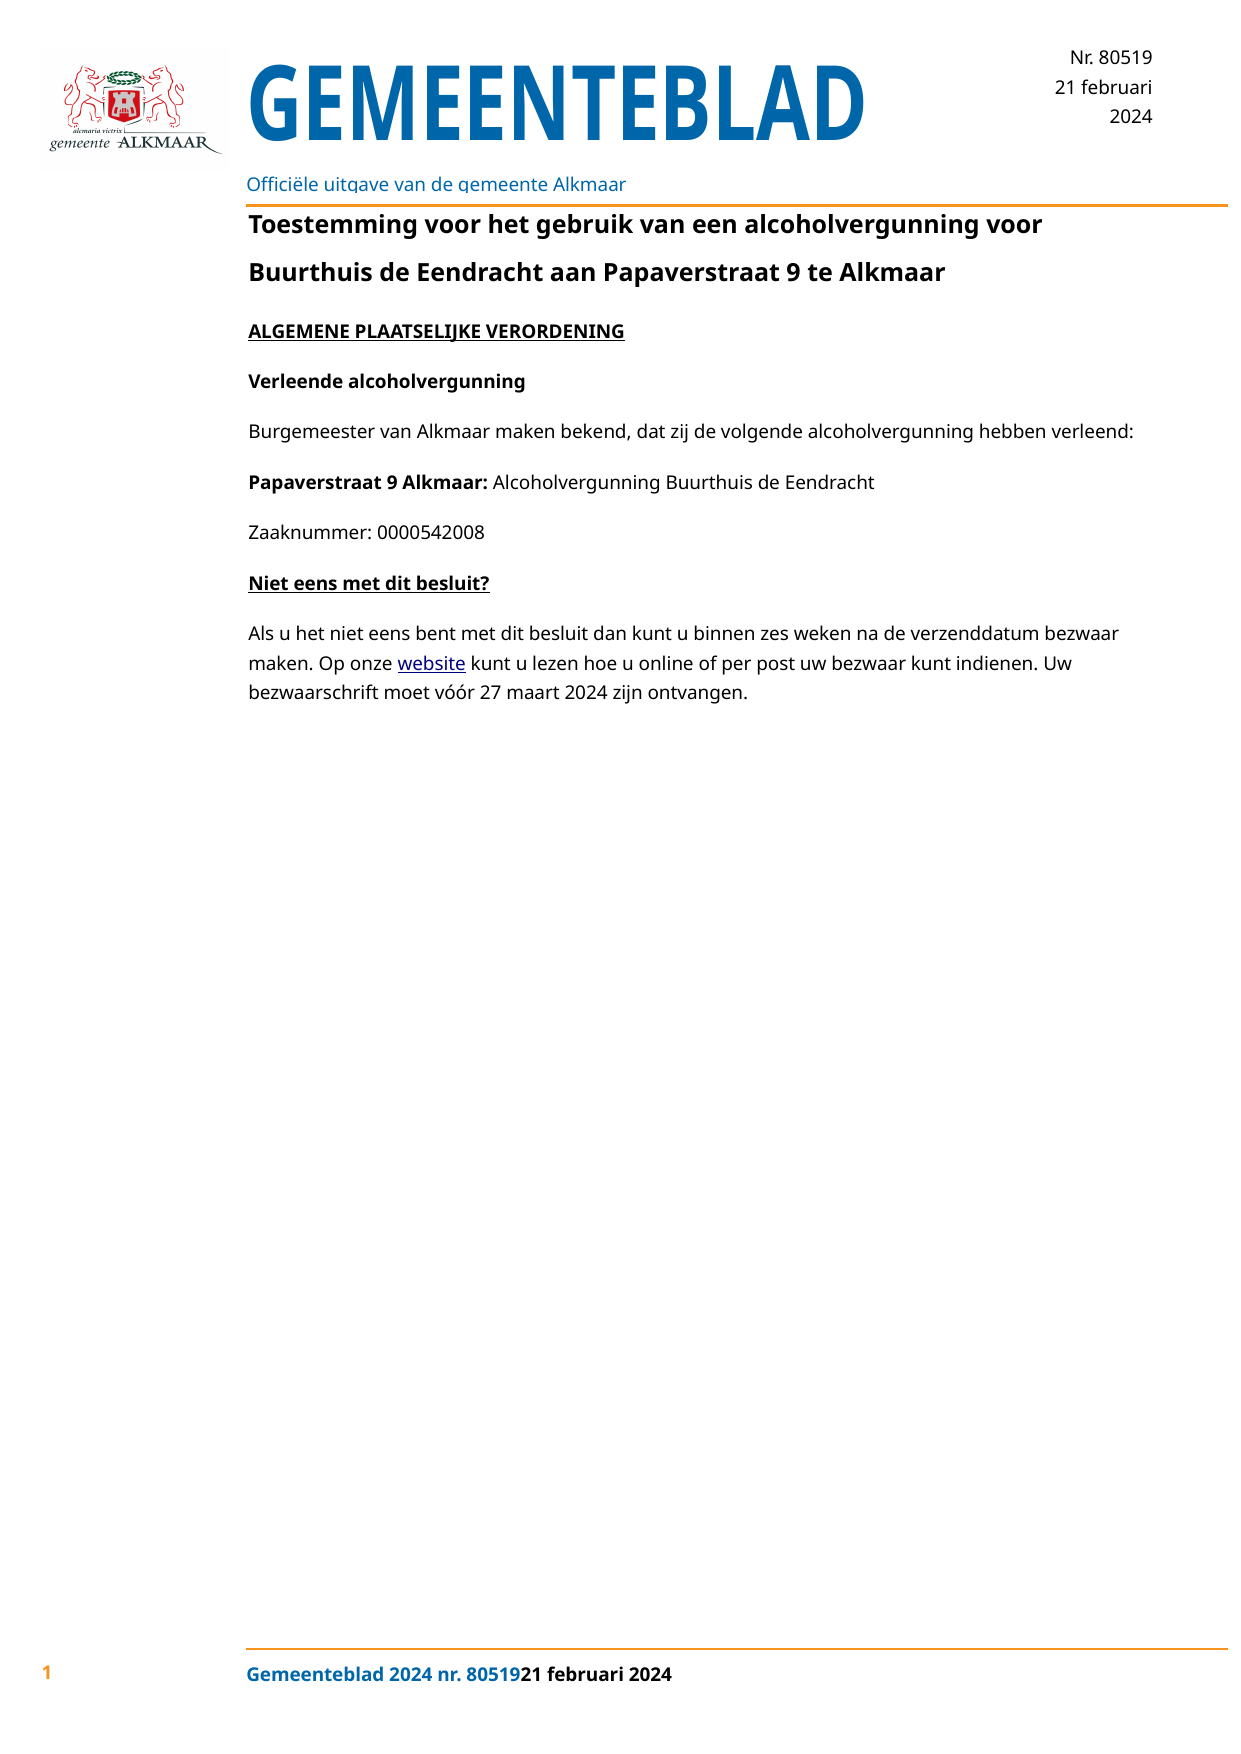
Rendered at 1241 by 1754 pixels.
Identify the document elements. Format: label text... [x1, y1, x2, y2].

text Papaverstraat 9 Alkmaar: Alcoholvergunning Buurthuis de Eendracht [248, 469, 1152, 495]
text Zaaknummer: 0000542008 [248, 519, 1152, 545]
text ALGEMENE PLAATSELIJKE VERORDENING [248, 318, 1152, 344]
text Als u het niet eens bent met dit besluit dan kunt u binnen zes weken na de verzenddatum bezwaar maken. Op onze website kunt u lezen hoe u online of per post uw bezwaar kunt indienen. Uw bezwaarschrift moet vóór 27 maart 2024 zijn ontvangen. [248, 620, 1152, 705]
text Toestemming voor het gebruik van een alcoholvergunning voor Buurthuis de Eendracht aan Papaverstraat 9 te Alkmaar [248, 207, 1152, 288]
picture [41, 47, 231, 172]
text Niet eens met dit besluit? [248, 570, 1152, 596]
text Verleende alcoholvergunning [248, 368, 1152, 394]
text Burgemeester van Alkmaar maken bekend, dat zij de volgende alcoholvergunning hebben verleend: [248, 419, 1152, 444]
